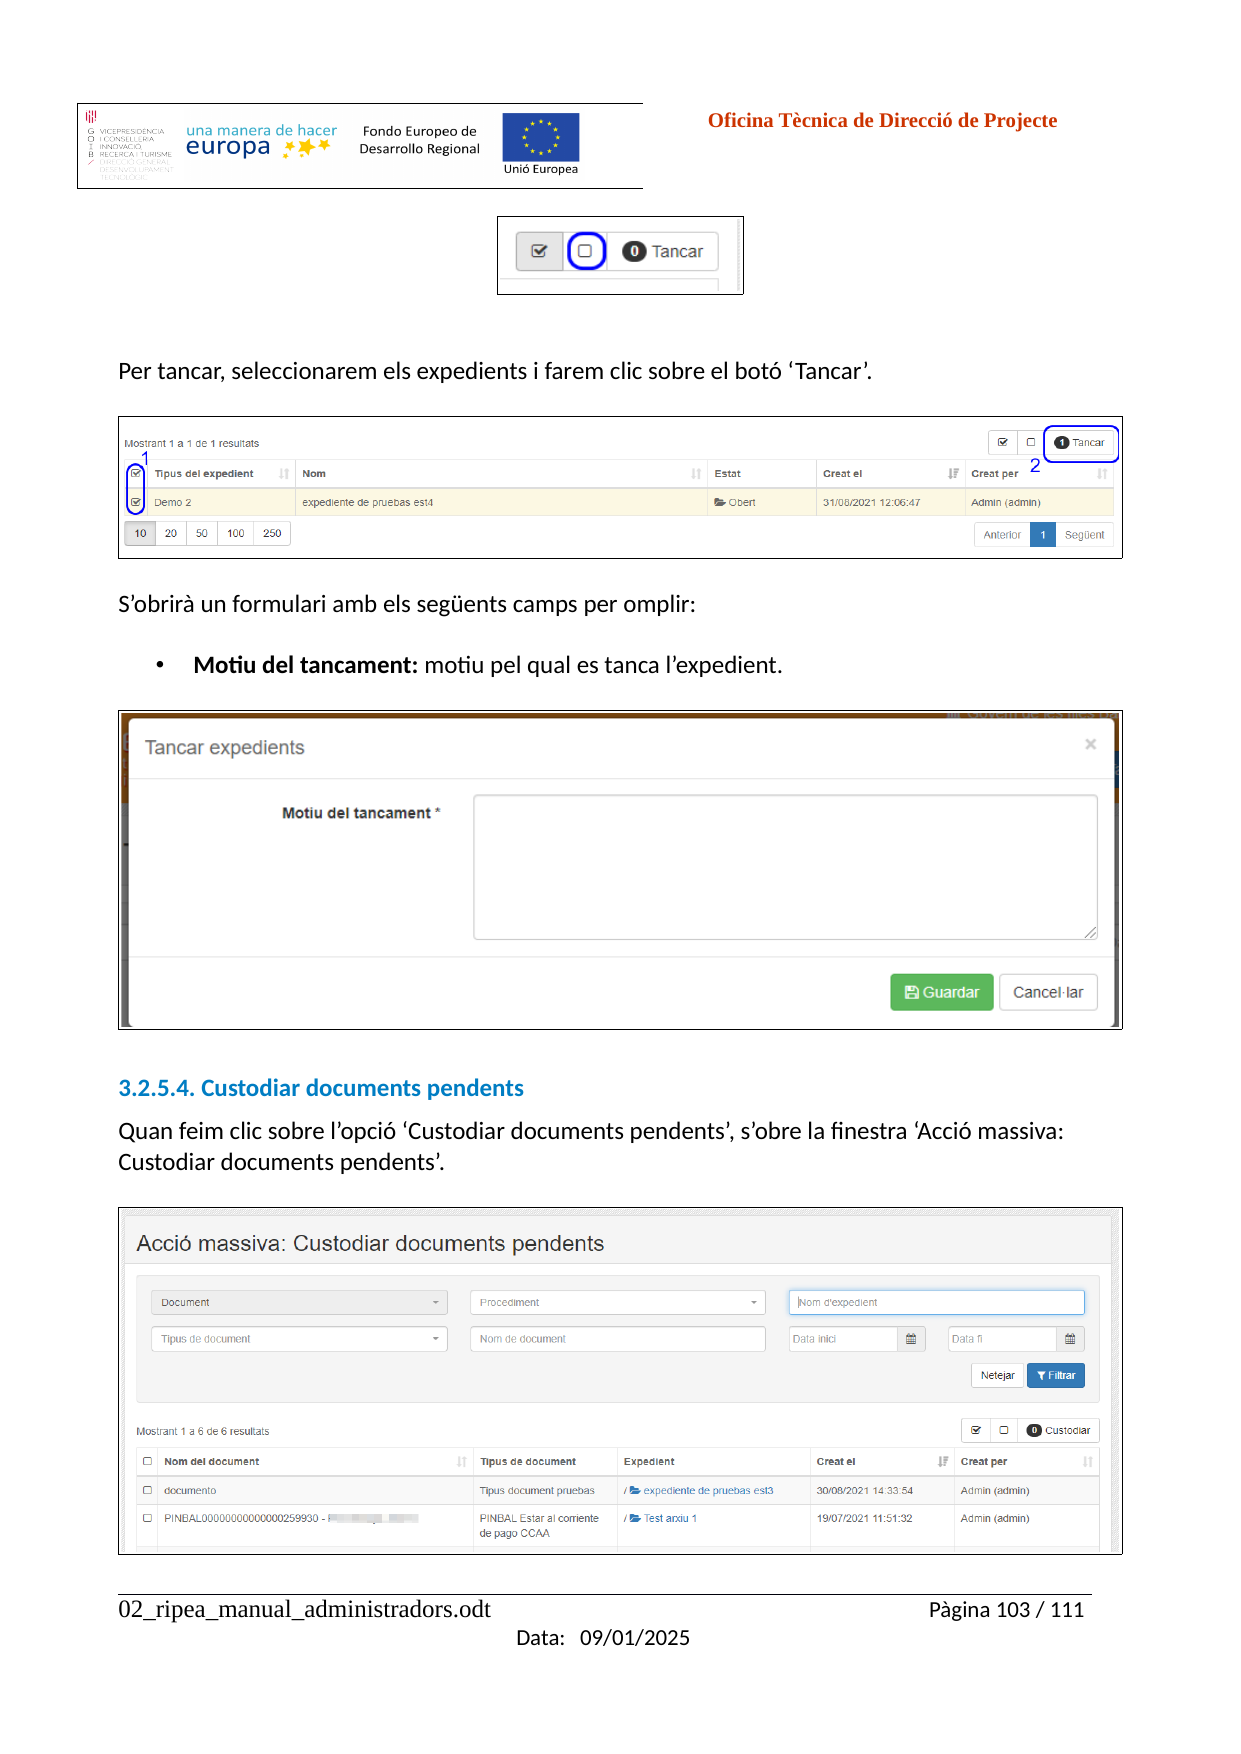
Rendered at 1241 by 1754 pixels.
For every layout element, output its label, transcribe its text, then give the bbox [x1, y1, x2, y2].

list Motiu del tancament: motiu pel qual es tanca l’expedient. [156, 649, 1122, 680]
picture [121, 713, 1119, 1027]
picture [500, 219, 741, 291]
text S’obrirà un formulari amb els següents camps per omplir: [118, 588, 1122, 619]
picture [121, 1209, 1119, 1552]
picture [184, 108, 585, 182]
picture [82, 108, 178, 182]
text Quan feim clic sobre l’opció ‘Custodiar documents pendents’, s’obre la finestra ‘Acció massiva: Custodiar documents pendents’. [118, 1115, 1122, 1176]
picture [121, 418, 1119, 555]
text Per tancar, seleccionarem els expedients i farem clic sobre el botó ‘Tancar’. [118, 355, 1122, 385]
subtitle 3.2.5.4. Custodiar documents pendents [118, 1072, 1122, 1103]
